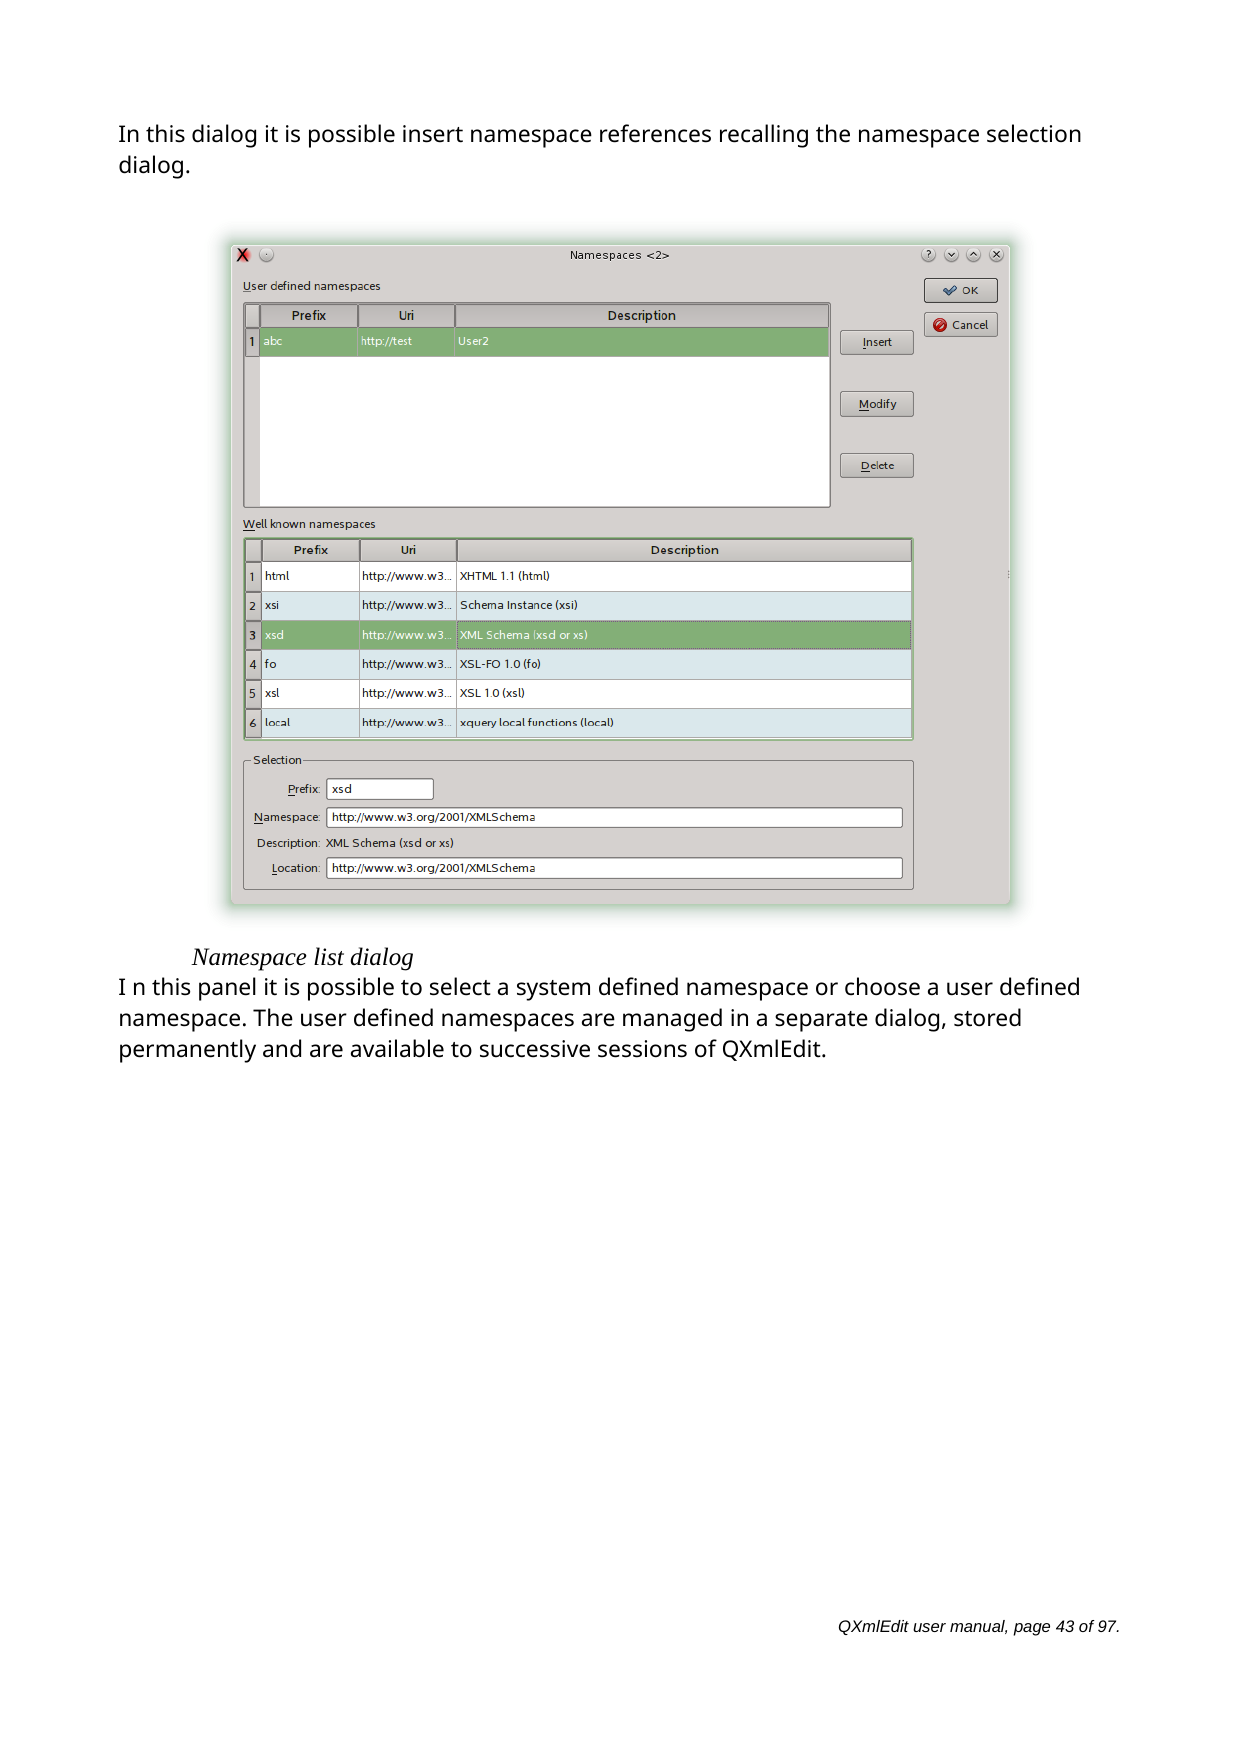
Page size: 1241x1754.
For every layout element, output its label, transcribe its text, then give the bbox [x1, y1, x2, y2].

text I n this panel it is possible to select a system defined namespace or choose a user defined namespace. The user defined namespaces are managed in a separate dialog, stored permanently and are available to successive sessions of QXmlEdit. [118, 915, 1122, 1065]
text In this dialog it is possible insert namespace references recalling the namespace selection dialog. [118, 118, 1122, 181]
picture [191, 205, 1049, 943]
text Namespace list dialog [192, 943, 1048, 971]
